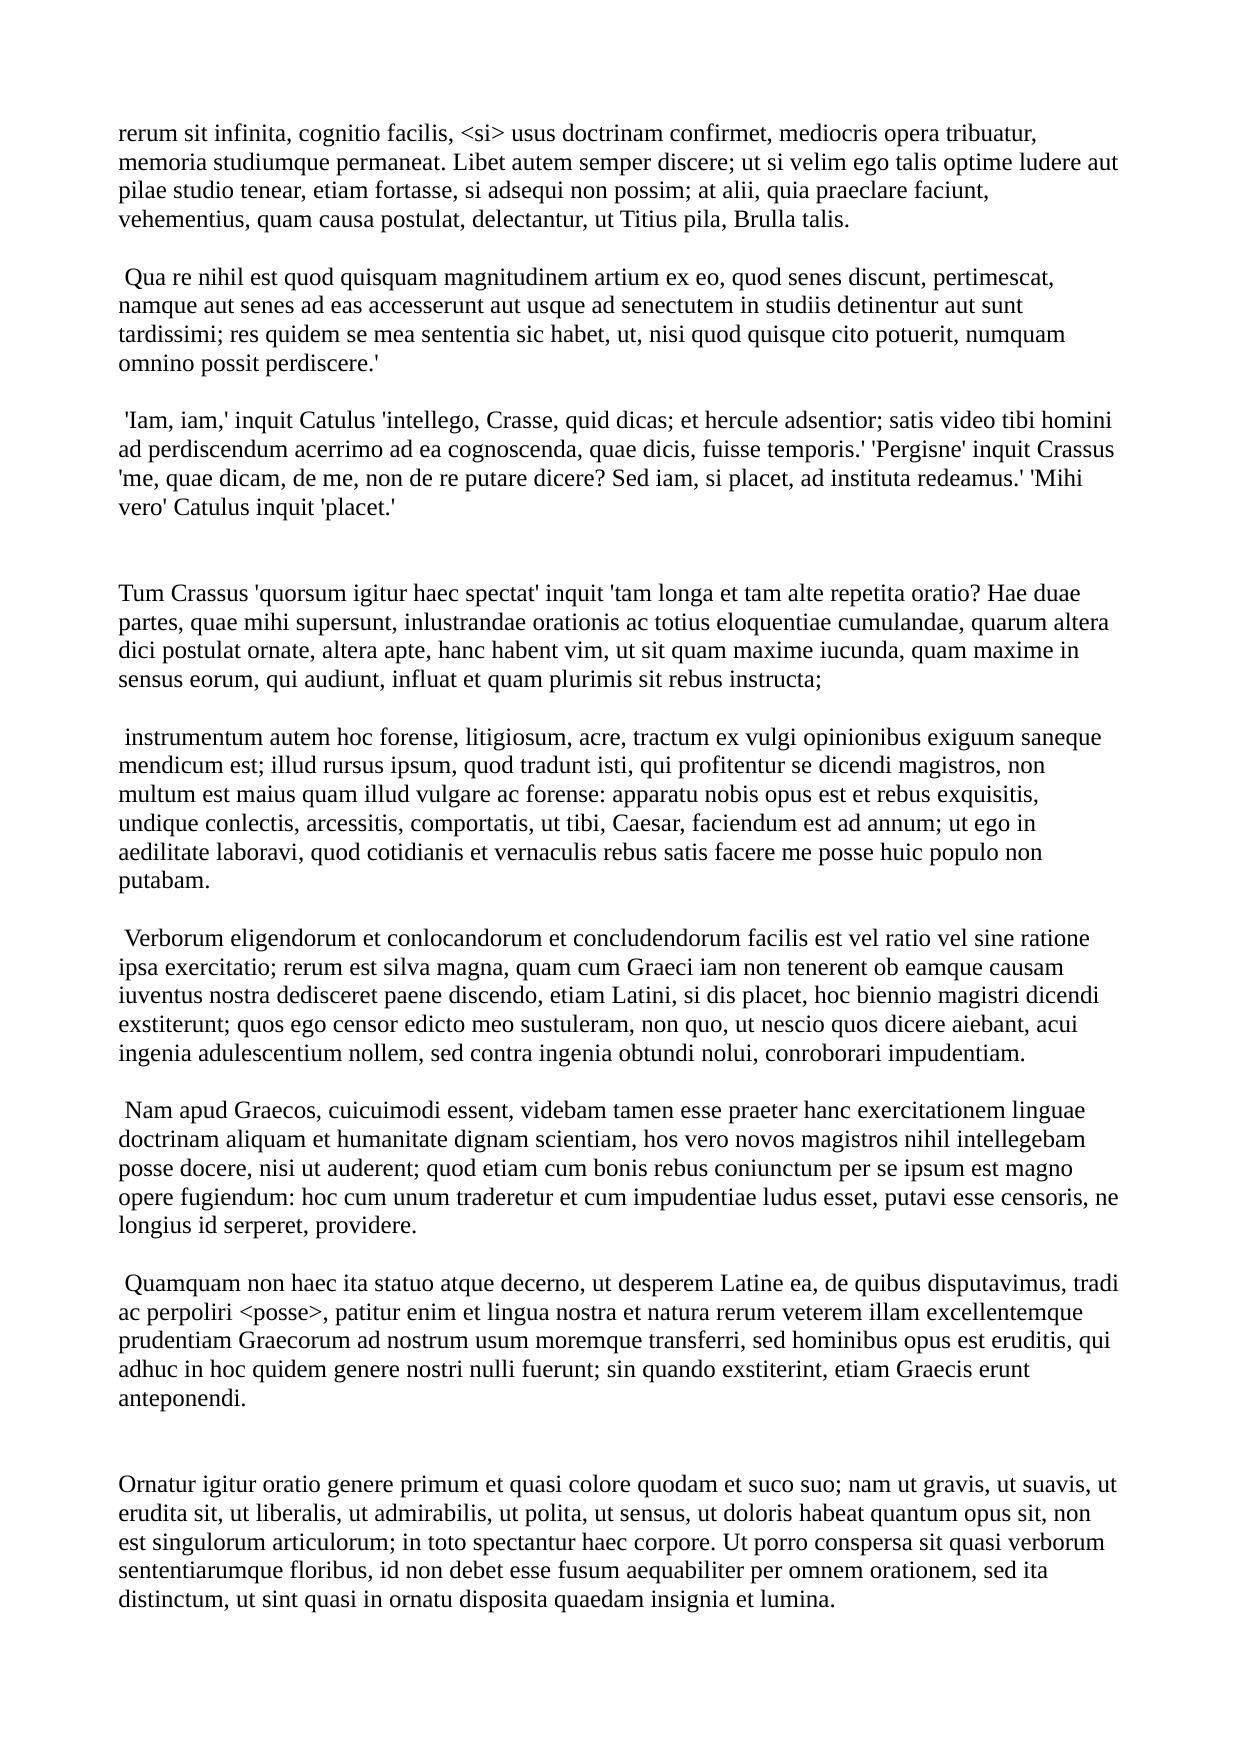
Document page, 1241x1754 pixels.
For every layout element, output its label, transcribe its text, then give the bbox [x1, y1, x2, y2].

text instrumentum autem hoc forense, litigiosum, acre, tractum ex vulgi opinionibus exiguum saneque mendicum est; illud rursus ipsum, quod tradunt isti, qui profitentur se dicendi magistros, non multum est maius quam illud vulgare ac forense: apparatu nobis opus est et rebus exquisitis, undique conlectis, arcessitis, comportatis, ut tibi, Caesar, faciendum est ad annum; ut ego in aedilitate laboravi, quod cotidianis et vernaculis rebus satis facere me posse huic populo non putabam. [118, 722, 1122, 894]
text Tum Crassus 'quorsum igitur haec spectat' inquit 'tam longa et tam alte repetita oratio? Hae duae partes, quae mihi supersunt, inlustrandae orationis ac totius eloquentiae cumulandae, quarum altera dici postulat ornate, altera apte, hanc habent vim, ut sit quam maxime iucunda, quam maxime in sensus eorum, qui audiunt, influat et quam plurimis sit rebus instructa; [118, 578, 1122, 693]
text rerum sit infinita, cognitio facilis, <si> usus doctrinam confirmet, mediocris opera tribuatur, memoria studiumque permaneat. Libet autem semper discere; ut si velim ego talis optime ludere aut pilae studio tenear, etiam fortasse, si adsequi non possim; at alii, quia praeclare faciunt, vehementius, quam causa postulat, delectantur, ut Titius pila, Brulla talis. [118, 118, 1122, 233]
text 'Iam, iam,' inquit Catulus 'intellego, Crasse, quid dicas; et hercule adsentior; satis video tibi homini ad perdiscendum acerrimo ad ea cognoscenda, quae dicis, fuisse temporis.' 'Pergisne' inquit Crassus 'me, quae dicam, de me, non de re putare dicere? Sed iam, si placet, ad instituta redeamus.' 'Mihi vero' Catulus inquit 'placet.' [118, 406, 1122, 521]
text Quamquam non haec ita statuo atque decerno, ut desperem Latine ea, de quibus disputavimus, tradi ac perpoliri <posse>, patitur enim et lingua nostra et natura rerum veterem illam excellentemque prudentiam Graecorum ad nostrum usum moremque transferri, sed hominibus opus est eruditis, qui adhuc in hoc quidem genere nostri nulli fuerunt; sin quando exstiterint, etiam Graecis erunt anteponendi. [118, 1268, 1122, 1412]
text Qua re nihil est quod quisquam magnitudinem artium ex eo, quod senes discunt, pertimescat, namque aut senes ad eas accesserunt aut usque ad senectutem in studiis detinentur aut sunt tardissimi; res quidem se mea sententia sic habet, ut, nisi quod quisque cito potuerit, numquam omnino possit perdiscere.' [118, 262, 1122, 377]
text Verborum eligendorum et conlocandorum et concludendorum facilis est vel ratio vel sine ratione ipsa exercitatio; rerum est silva magna, quam cum Graeci iam non tenerent ob eamque causam iuventus nostra dedisceret paene discendo, etiam Latini, si dis placet, hoc biennio magistri dicendi exstiterunt; quos ego censor edicto meo sustuleram, non quo, ut nescio quos dicere aiebant, acui ingenia adulescentium nollem, sed contra ingenia obtundi nolui, conroborari impudentiam. [118, 923, 1122, 1067]
text Nam apud Graecos, cuicuimodi essent, videbam tamen esse praeter hanc exercitationem linguae doctrinam aliquam et humanitate dignam scientiam, hos vero novos magistros nihil intellegebam posse docere, nisi ut auderent; quod etiam cum bonis rebus coniunctum per se ipsum est magno opere fugiendum: hoc cum unum traderetur et cum impudentiae ludus esset, putavi esse censoris, ne longius id serperet, providere. [118, 1096, 1122, 1239]
text Ornatur igitur oratio genere primum et quasi colore quodam et suco suo; nam ut gravis, ut suavis, ut erudita sit, ut liberalis, ut admirabilis, ut polita, ut sensus, ut doloris habeat quantum opus sit, non est singulorum articulorum; in toto spectantur haec corpore. Ut porro conspersa sit quasi verborum sententiarumque floribus, id non debet esse fusum aequabiliter per omnem orationem, sed ita distinctum, ut sint quasi in ornatu disposita quaedam insignia et lumina. [118, 1469, 1122, 1613]
